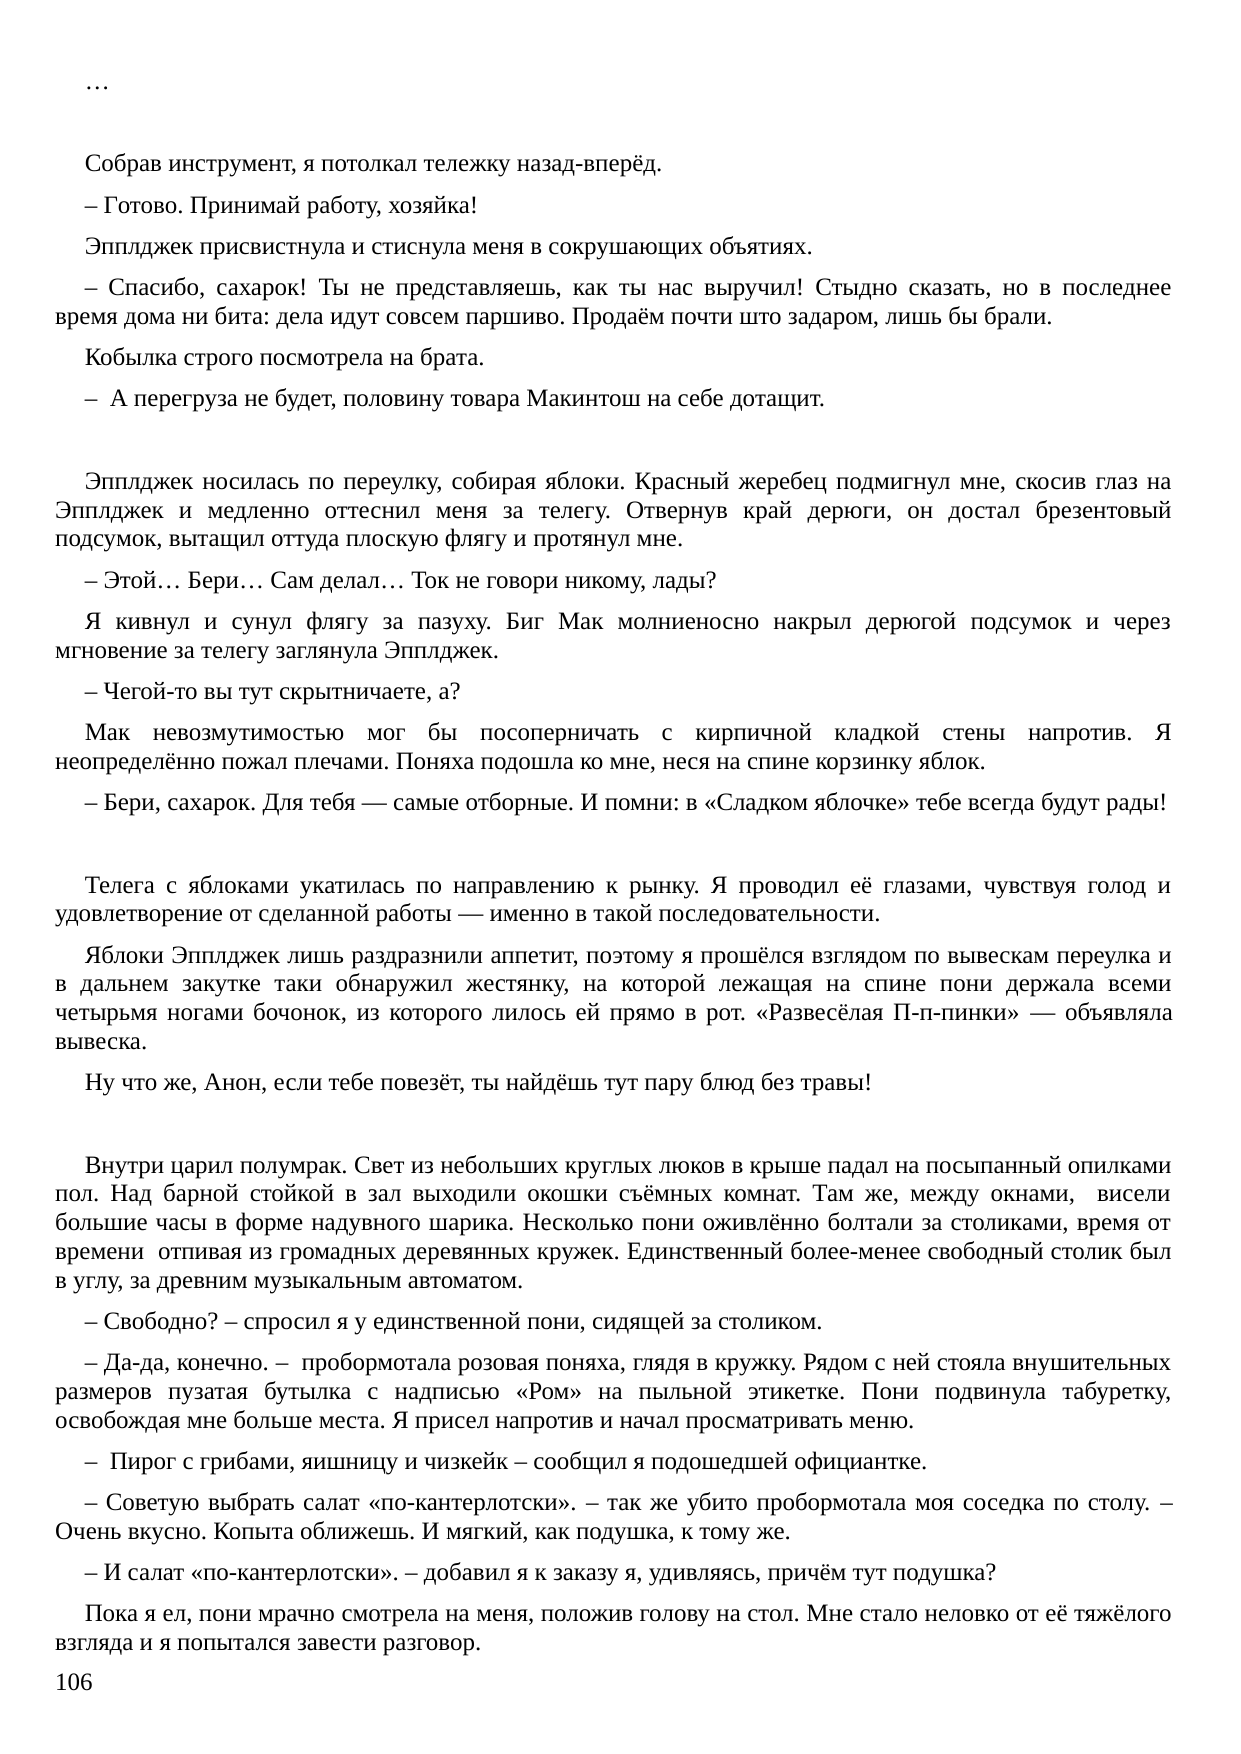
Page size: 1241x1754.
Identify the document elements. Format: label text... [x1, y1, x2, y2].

text Эпплджек носилась по переулку, собирая яблоки. Красный жеребец подмигнул мне, скосив глаз на Эпплджек и медленно оттеснил меня за телегу. Отвернув край дерюги, он достал брезентовый подсумок, вытащил оттуда плоскую флягу и протянул мне. [55, 466, 1173, 552]
text Пока я ел, пони мрачно смотрела на меня, положив голову на стол. Мне стало неловко от её тяжёлого взгляда и я попытался завести разговор. [55, 1598, 1173, 1656]
text – Советую выбрать салат «по-кантерлотски». – так же убито пробормотала моя соседка по столу. – Очень вкусно. Копыта оближешь. И мягкий, как подушка, к тому же. [55, 1487, 1173, 1545]
text Кобылка строго посмотрела на брата. [55, 342, 1173, 371]
text … [55, 66, 1173, 95]
text – Да-да, конечно. – пробормотала розовая поняха, глядя в кружку. Рядом с ней стояла внушительных размеров пузатая бутылка с надписью «Ром» на пыльной этикетке. Пони подвинула табуретку, освобождая мне больше места. Я присел напротив и начал просматривать меню. [55, 1347, 1173, 1433]
text Телега с яблоками укатилась по направлению к рынку. Я проводил её глазами, чувствуя голод и удовлетворение от сделанной работы — именно в такой последовательности. [55, 870, 1173, 927]
text – Готово. Принимай работу, хозяйка! [55, 190, 1173, 218]
text Яблоки Эпплджек лишь раздразнили аппетит, поэтому я прошёлся взглядом по вывескам переулка и в дальнем закутке таки обнаружил жестянку, на которой лежащая на спине пони держала всеми четырьмя ногами бочонок, из которого лилось ей прямо в рот. «Развесёлая П-п-пинки» — объявляла вывеска. [55, 940, 1173, 1055]
text Я кивнул и сунул флягу за пазуху. Биг Мак молниеносно накрыл дерюгой подсумок и через мгновение за телегу заглянула Эпплджек. [55, 606, 1173, 663]
text – Свободно? – спросил я у единственной пони, сидящей за столиком. [55, 1306, 1173, 1335]
text – Чегой-то вы тут скрытничаете, а? [55, 676, 1173, 705]
text Мак невозмутимостью мог бы посоперничать с кирпичной кладкой стены напротив. Я неопределённо пожал плечами. Поняха подошла ко мне, неся на спине корзинку яблок. [55, 717, 1173, 775]
text Эпплджек присвистнула и стиснула меня в сокрушающих объятиях. [55, 231, 1173, 260]
text Ну что же, Анон, если тебе повезёт, ты найдёшь тут пару блюд без травы! [55, 1067, 1173, 1096]
text Внутри царил полумрак. Свет из небольших круглых люков в крыше падал на посыпанный опилками пол. Над барной стойкой в зал выходили окошки съёмных комнат. Там же, между окнами, висели большие часы в форме надувного шарика. Несколько пони оживлённо болтали за столиками, время от времени отпивая из громадных деревянных кружек. Единственный более-менее свободный столик был в углу, за древним музыкальным автоматом. [55, 1150, 1173, 1293]
text – Спасибо, сахарок! Ты не представляешь, как ты нас выручил! Стыдно сказать, но в последнее время дома ни бита: дела идут совсем паршиво. Продаём почти што задаром, лишь бы брали. [55, 272, 1173, 330]
text – И салат «по-кантерлотски». – добавил я к заказу я, удивляясь, причём тут подушка? [55, 1557, 1173, 1586]
text – А перегруза не будет, половину товара Макинтош на себе дотащит. [55, 383, 1173, 412]
text Собрав инструмент, я потолкал тележку назад-вперёд. [55, 148, 1173, 177]
text – Этой… Бери… Сам делал… Ток не говори никому, лады? [55, 565, 1173, 593]
text – Пирог с грибами, яишницу и чизкейк – сообщил я подошедшей официантке. [55, 1446, 1173, 1475]
text – Бери, сахарок. Для тебя — самые отборные. И помни: в «Сладком яблочке» тебе всегда будут рады! [55, 787, 1173, 816]
